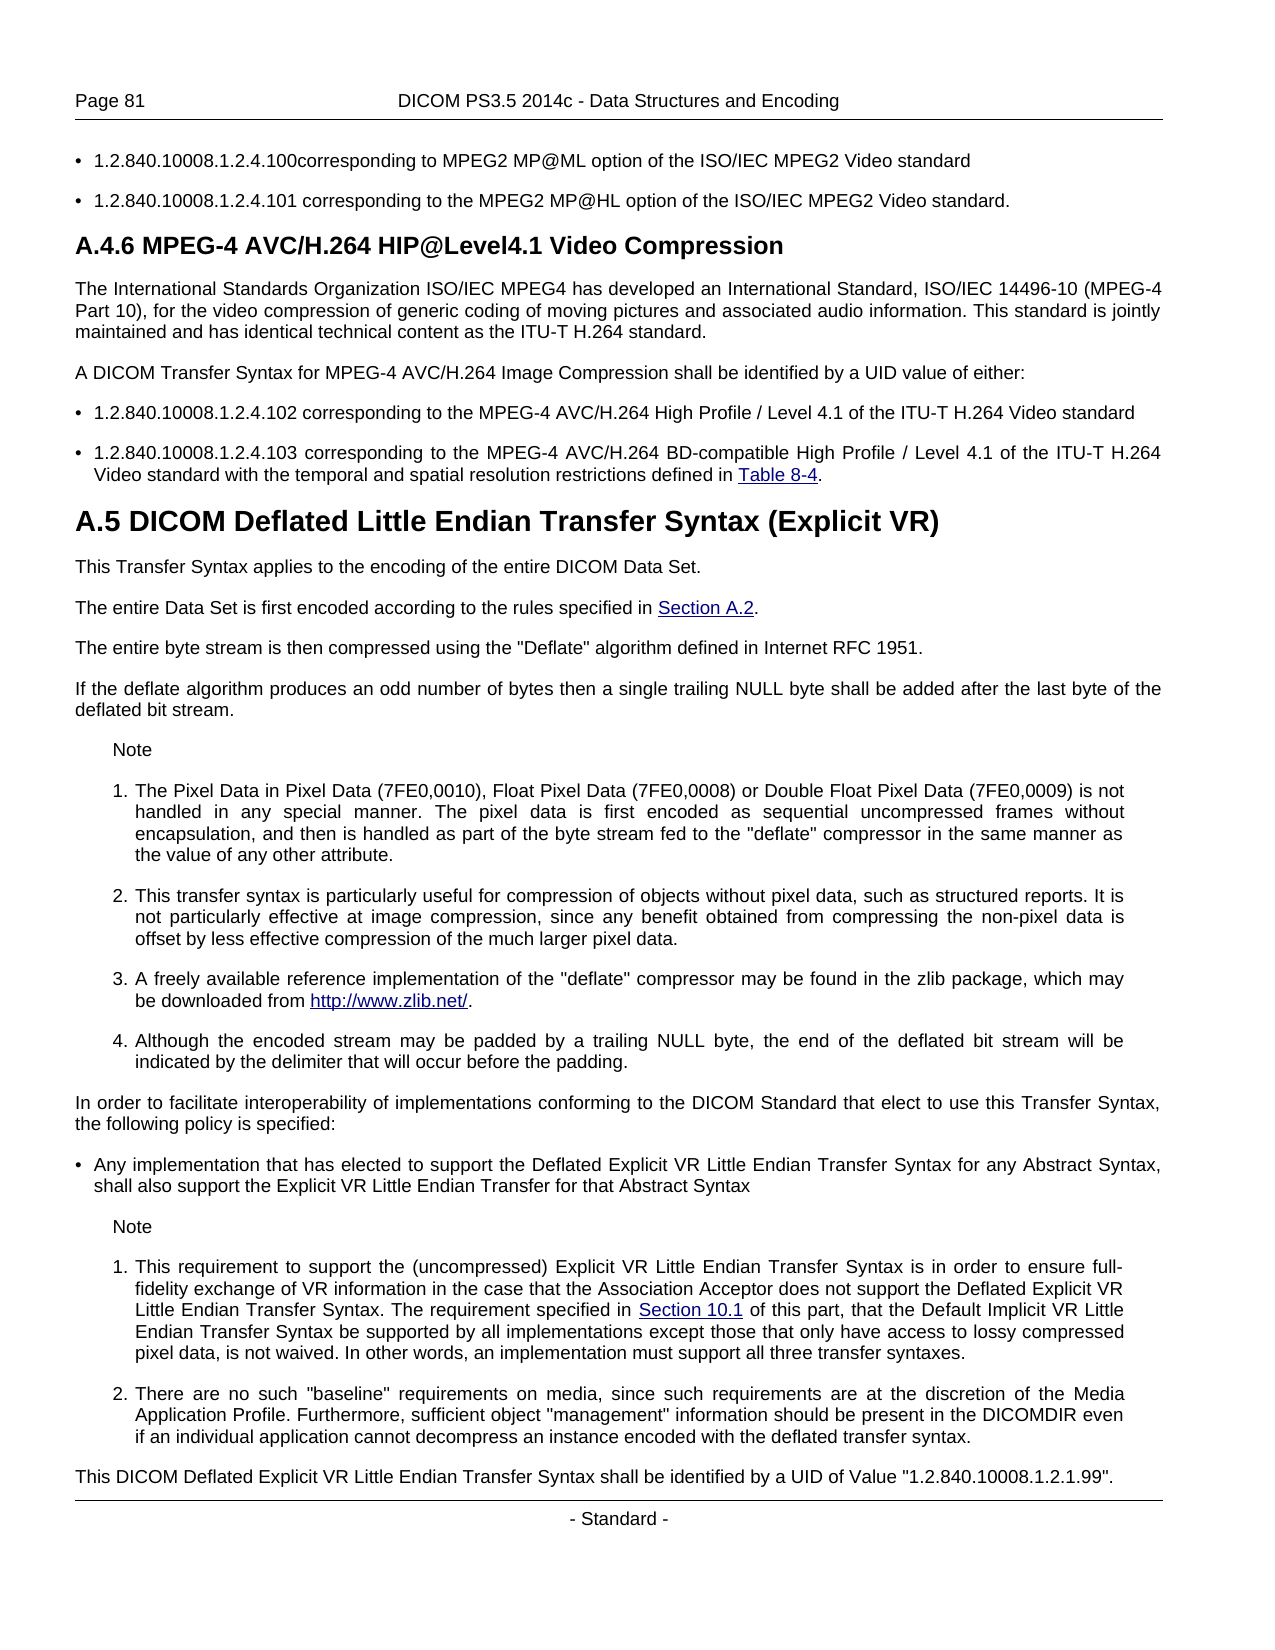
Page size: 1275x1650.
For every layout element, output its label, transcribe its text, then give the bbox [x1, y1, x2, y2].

list This transfer syntax is particularly useful for compression of objects without pixel data, such as structured reports. It is not particularly effective at image compression, since any benefit obtained from compressing the non-pixel data is offset by less effective compression of the much larger pixel data. [112, 884, 1125, 949]
text The entire byte stream is then compressed using the "Deflate" algorithm defined in Internet RFC 1951. [75, 637, 1162, 658]
list 1.2.840.10008.1.2.4.100corresponding to MPEG2 MP@ML option of the ISO/IEC MPEG2 Video standard [75, 150, 1162, 172]
text A.4.6 MPEG-4 AVC/H.264 HIP@Level4.1 Video Compression [75, 231, 1162, 259]
text A DICOM Transfer Syntax for MPEG-4 AVC/H.264 Image Compression shall be identified by a UID value of either: [75, 362, 1162, 383]
list A freely available reference implementation of the "deflate" compressor may be found in the zlib package, which may be downloaded from http://​www.zlib.net/. [112, 968, 1125, 1011]
list Any implementation that has elected to support the Deflated Explicit VR Little Endian Transfer Syntax for any Abstract Syntax, shall also support the Explicit VR Little Endian Transfer for that Abstract Syntax [75, 1153, 1162, 1197]
text In order to facilitate interoperability of implementations conforming to the DICOM Standard that elect to use this Transfer Syntax, the following policy is specified: [75, 1092, 1162, 1135]
text Note [112, 739, 1125, 761]
text The International Standards Organization ISO/IEC MPEG4 has developed an International Standard, ISO/IEC 14496-10 (MPEG-4 Part 10), for the video compression of generic coding of moving pictures and associated audio information. This standard is jointly maintained and has identical technical content as the ITU-T H.264 standard. [75, 278, 1162, 343]
text If the deflate algorithm produces an odd number of bytes then a single trailing NULL byte shall be added after the last byte of the deflated bit stream. [75, 677, 1162, 720]
list Although the encoded stream may be padded by a trailing NULL byte, the end of the deflated bit stream will be indicated by the delimiter that will occur before the padding. [112, 1030, 1125, 1073]
list 1.2.840.10008.1.2.4.103 corresponding to the MPEG-4 AVC/H.264 BD-compatible High Profile / Level 4.1 of the ITU-T H.264 Video standard with the temporal and spatial resolution restrictions defined in Table 8-4. [75, 442, 1162, 485]
list This requirement to support the (uncompressed) Explicit VR Little Endian Transfer Syntax is in order to ensure full-fidelity exchange of VR information in the case that the Association Acceptor does not support the Deflated Explicit VR Little Endian Transfer Syntax. The requirement specified in Section 10.1 of this part, that the Default Implicit VR Little Endian Transfer Syntax be supported by all implementations except those that only have access to lossy compressed pixel data, is not waived. In other words, an implementation must support all three transfer syntaxes. [112, 1256, 1125, 1363]
list There are no such "baseline" requirements on media, since such requirements are at the discretion of the Media Application Profile. Furthermore, sufficient object "management" information should be present in the DICOMDIR even if an individual application cannot decompress an instance encoded with the deflated transfer syntax. [112, 1382, 1125, 1447]
text The entire Data Set is first encoded according to the rules specified in Section A.2. [75, 597, 1162, 618]
text This DICOM Deflated Explicit VR Little Endian Transfer Syntax shall be identified by a UID of Value "1.2.840.10008.1.2.1.99". [75, 1466, 1162, 1487]
text A.5 DICOM Deflated Little Endian Transfer Syntax (Explicit VR) [75, 504, 1162, 538]
list The Pixel Data in Pixel Data (7FE0,0010), Float Pixel Data (7FE0,0008) or Double Float Pixel Data (7FE0,0009) is not handled in any special manner. The pixel data is first encoded as sequential uncompressed frames without encapsulation, and then is handled as part of the byte stream fed to the "deflate" compressor in the same manner as the value of any other attribute. [112, 779, 1125, 866]
text This Transfer Syntax applies to the encoding of the entire DICOM Data Set. [75, 556, 1162, 578]
list 1.2.840.10008.1.2.4.101 corresponding to the MPEG2 MP@HL option of the ISO/IEC MPEG2 Video standard. [75, 190, 1162, 212]
list 1.2.840.10008.1.2.4.102 corresponding to the MPEG-4 AVC/H.264 High Profile / Level 4.1 of the ITU-T H.264 Video standard [75, 402, 1162, 423]
text Note [112, 1215, 1125, 1237]
